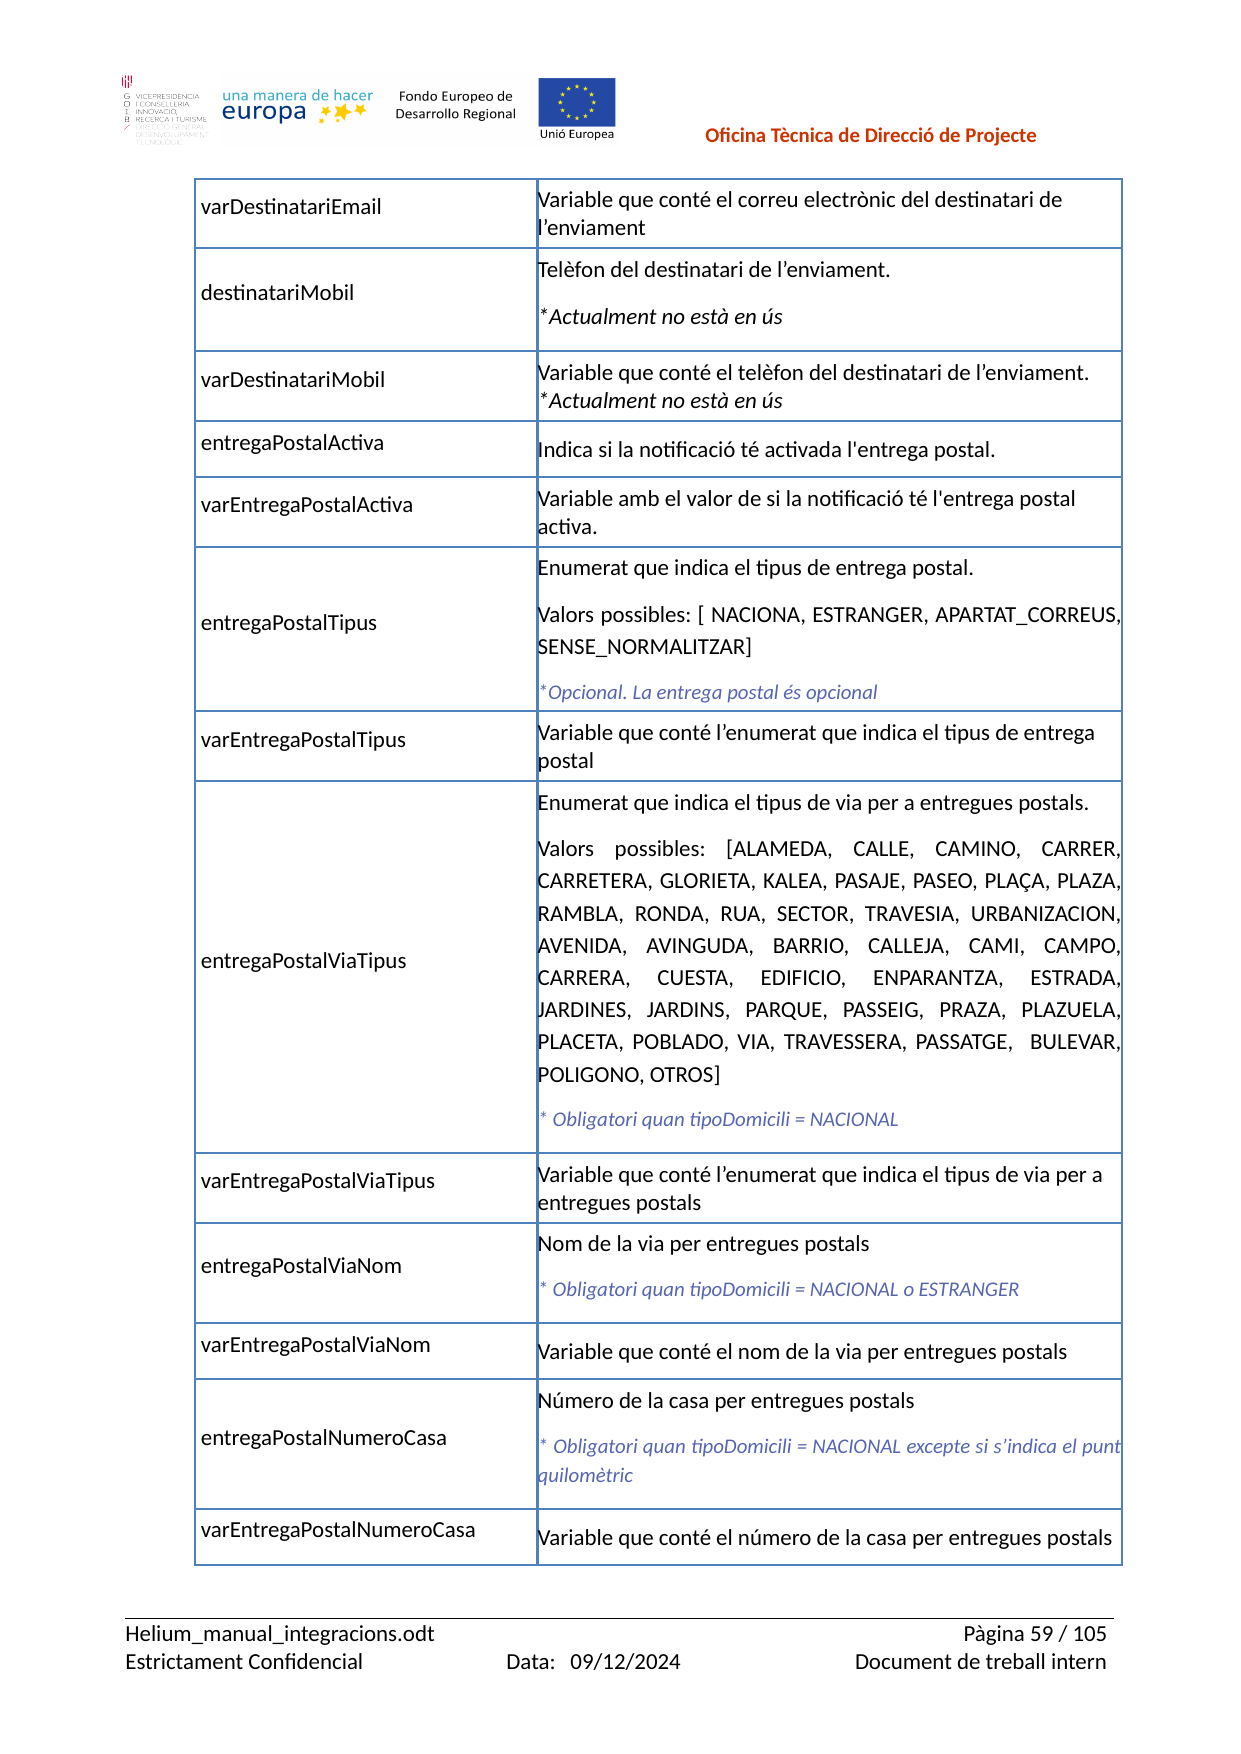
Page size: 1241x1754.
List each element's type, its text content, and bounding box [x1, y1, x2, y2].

table_cell varEntregaPostalNumeroCasa [196, 1510, 536, 1564]
table_cell varDestinatariEmail [196, 180, 536, 247]
table_cell Enumerat que indica el tipus de entrega postal. Valors possibles: [ NACIONA, ESTRANGER, APARTAT_CORREUS, SENSE_NORMALITZAR] *Opcional. La entrega postal és opcional [539, 548, 1121, 710]
picture [219, 73, 621, 147]
table_cell Variable que conté el telèfon del destinatari de l’enviament. *Actualment no està en ús [539, 352, 1121, 420]
table_cell entregaPostalTipus [196, 548, 536, 710]
table_cell varEntregaPostalViaTipus [196, 1154, 536, 1222]
table_cell Variable que conté el nom de la via per entregues postals [539, 1324, 1121, 1378]
picture [118, 73, 213, 147]
table_cell varDestinatariMobil [196, 352, 536, 420]
table_cell Nom de la via per entregues postals * Obligatori quan tipoDomicili = NACIONAL o ESTRANGER [539, 1224, 1121, 1322]
table_cell entregaPostalViaTipus [196, 782, 536, 1152]
table_cell Número de la casa per entregues postals * Obligatori quan tipoDomicili = NACIONAL excepte si s’indica el punt quilomètric [539, 1380, 1121, 1508]
table_cell Variable que conté el correu electrònic del destinatari de l’enviament [539, 180, 1121, 247]
table_cell Variable que conté el número de la casa per entregues postals [539, 1510, 1121, 1564]
table_cell Variable amb el valor de si la notificació té l'entrega postal activa. [539, 478, 1121, 546]
table_cell destinatariMobil [196, 249, 536, 350]
table_cell Telèfon del destinatari de l’enviament. *Actualment no està en ús [539, 249, 1121, 350]
table_cell entregaPostalActiva [196, 422, 536, 476]
table_cell varEntregaPostalViaNom [196, 1324, 536, 1378]
table_cell varEntregaPostalTipus [196, 712, 536, 780]
table_cell entregaPostalViaNom [196, 1224, 536, 1322]
table_cell Variable que conté l’enumerat que indica el tipus de entrega postal [539, 712, 1121, 780]
table_cell Indica si la notificació té activada l'entrega postal. [539, 422, 1121, 476]
table_cell varEntregaPostalActiva [196, 478, 536, 546]
table_cell Variable que conté l’enumerat que indica el tipus de via per a entregues postals [539, 1154, 1121, 1222]
table_cell entregaPostalNumeroCasa [196, 1380, 536, 1508]
table_cell Enumerat que indica el tipus de via per a entregues postals. Valors possibles: [ALAMEDA, CALLE, CAMINO, CARRER, CARRETERA, GLORIETA, KALEA, PASAJE, PASEO, PLAÇA, PLAZA, RAMBLA, RONDA, RUA, SECTOR, TRAVESIA, URBANIZACION, AVENIDA, AVINGUDA, BARRIO, CALLEJA, CAMI, CAMPO, CARRERA, CUESTA, EDIFICIO, ENPARANTZA, ESTRADA, JARDINES, JARDINS, PARQUE, PASSEIG, PRAZA, PLAZUELA, PLACETA, POBLADO, VIA, TRAVESSERA, PASSATGE, BULEVAR, POLIGONO, OTROS] * Obligatori quan tipoDomicili = NACIONAL [539, 782, 1121, 1152]
